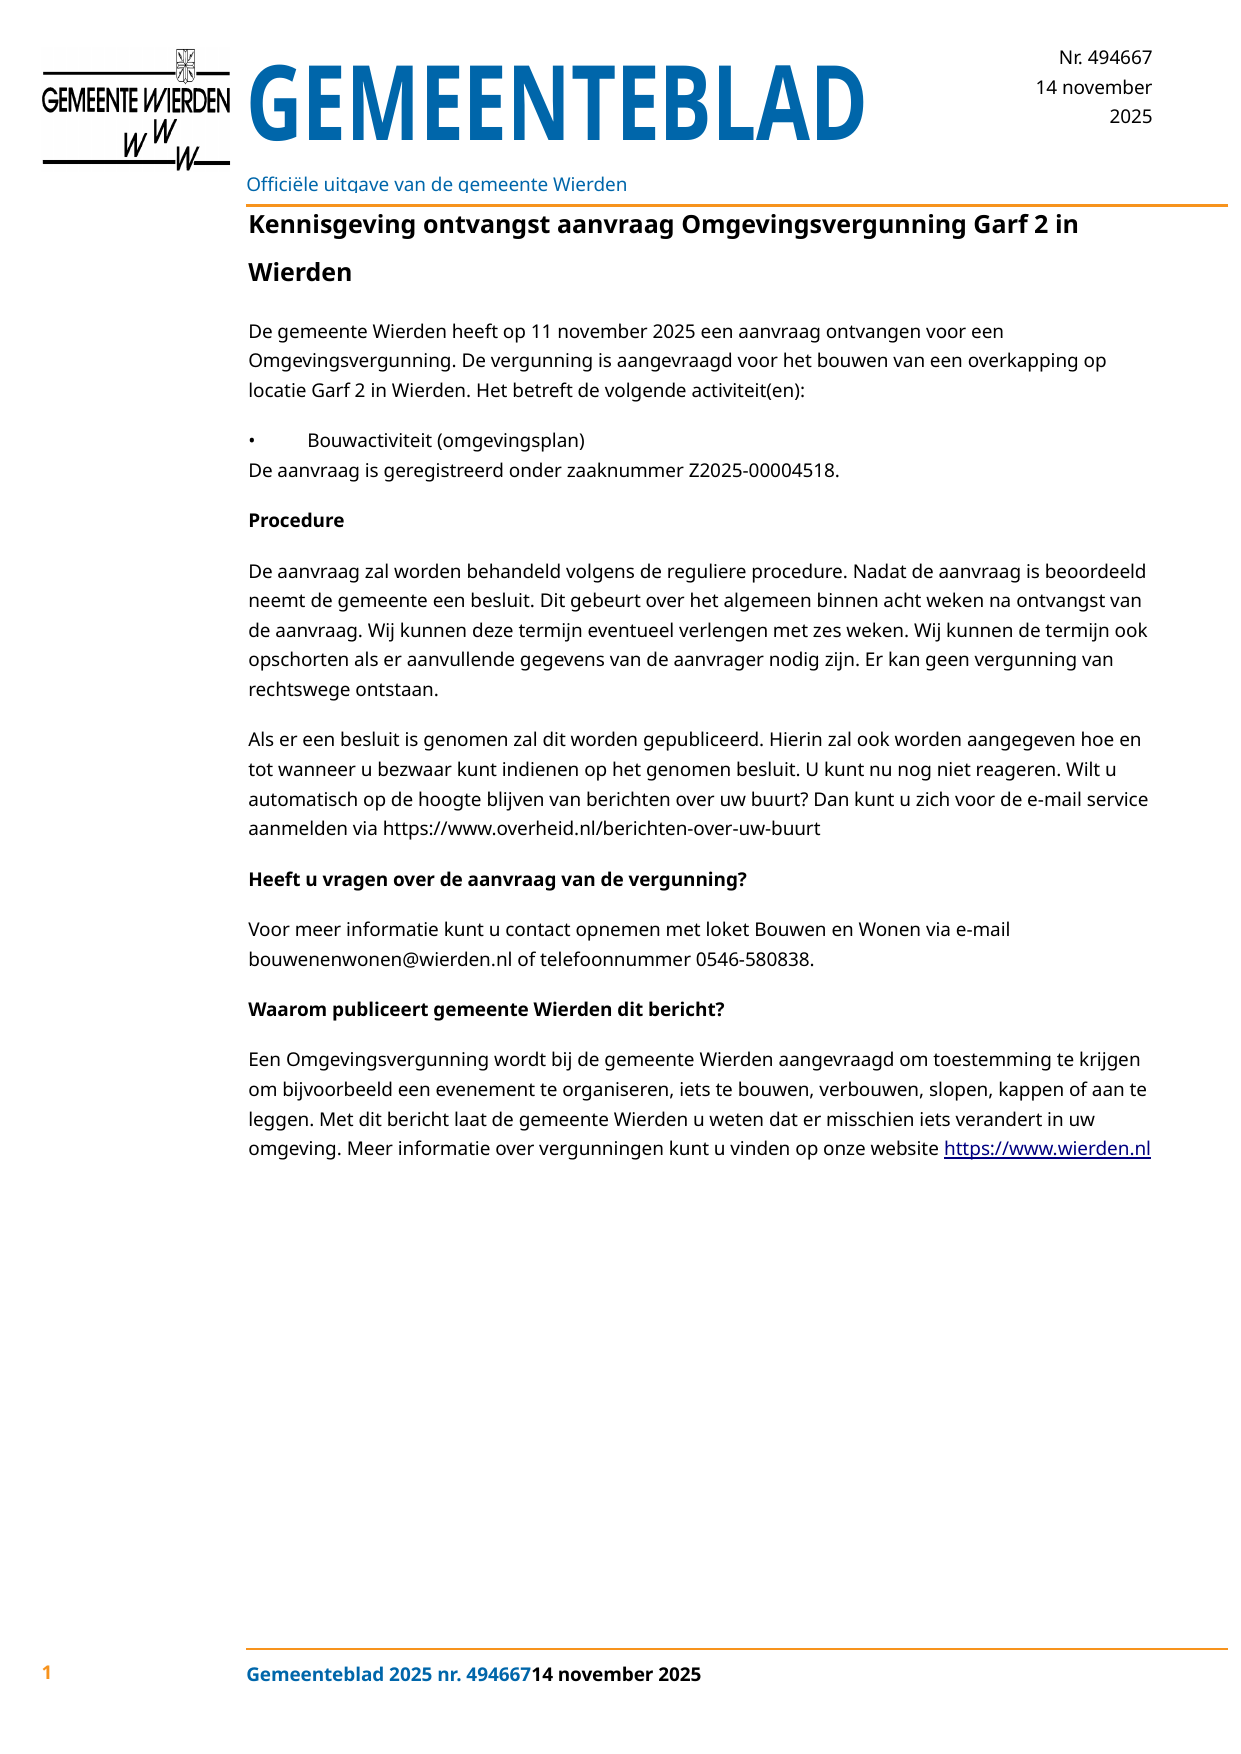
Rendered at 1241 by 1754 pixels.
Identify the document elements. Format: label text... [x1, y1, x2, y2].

list Bouwactiviteit (omgevingsplan) [248, 427, 1152, 453]
text Heeft u vragen over de aanvraag van de vergunning? [248, 866, 1152, 892]
text De gemeente Wierden heeft op 11 november 2025 een aanvraag ontvangen voor een Omgevingsvergunning. De vergunning is aangevraagd voor het bouwen van een overkapping op locatie Garf 2 in Wierden. Het betreft de volgende activiteit(en): [248, 318, 1152, 403]
text De aanvraag zal worden behandeld volgens de reguliere procedure. Nadat de aanvraag is beoordeeld neemt de gemeente een besluit. Dit gebeurt over het algemeen binnen acht weken na ontvangst van de aanvraag. Wij kunnen deze termijn eventueel verlengen met zes weken. Wij kunnen de termijn ook opschorten als er aanvullende gegevens van de aanvrager nodig zijn. Er kan geen vergunning van rechtswege ontstaan. [248, 558, 1152, 702]
text Als er een besluit is genomen zal dit worden gepubliceerd. Hierin zal ook worden aangegeven hoe en tot wanneer u bezwaar kunt indienen op het genomen besluit. U kunt nu nog niet reageren. Wilt u automatisch op de hoogte blijven van berichten over uw buurt? Dan kunt u zich voor de e-mail service aanmelden via https://www.overheid.nl/berichten-over-uw-buurt [248, 727, 1152, 841]
text Een Omgevingsvergunning wordt bij de gemeente Wierden aangevraagd om toestemming te krijgen om bijvoorbeeld een evenement te organiseren, iets te bouwen, verbouwen, slopen, kappen of aan te leggen. Met dit bericht laat de gemeente Wierden u weten dat er misschien iets verandert in uw omgeving. Meer informatie over vergunningen kunt u vinden op onze website https://www.wierden.nl [248, 1047, 1152, 1161]
text De aanvraag is geregistreerd onder zaaknummer Z2025-00004518. [248, 457, 1152, 483]
text Voor meer informatie kunt u contact opnemen met loket Bouwen en Wonen via e-mail bouwenenwonen@wierden.nl of telefoonnummer 0546-580838. [248, 916, 1152, 972]
text Waarom publiceert gemeente Wierden dit bericht? [248, 996, 1152, 1022]
text Kennisgeving ontvangst aanvraag Omgevingsvergunning Garf 2 in Wierden [248, 207, 1152, 288]
text Procedure [248, 507, 1152, 533]
picture [41, 47, 231, 172]
